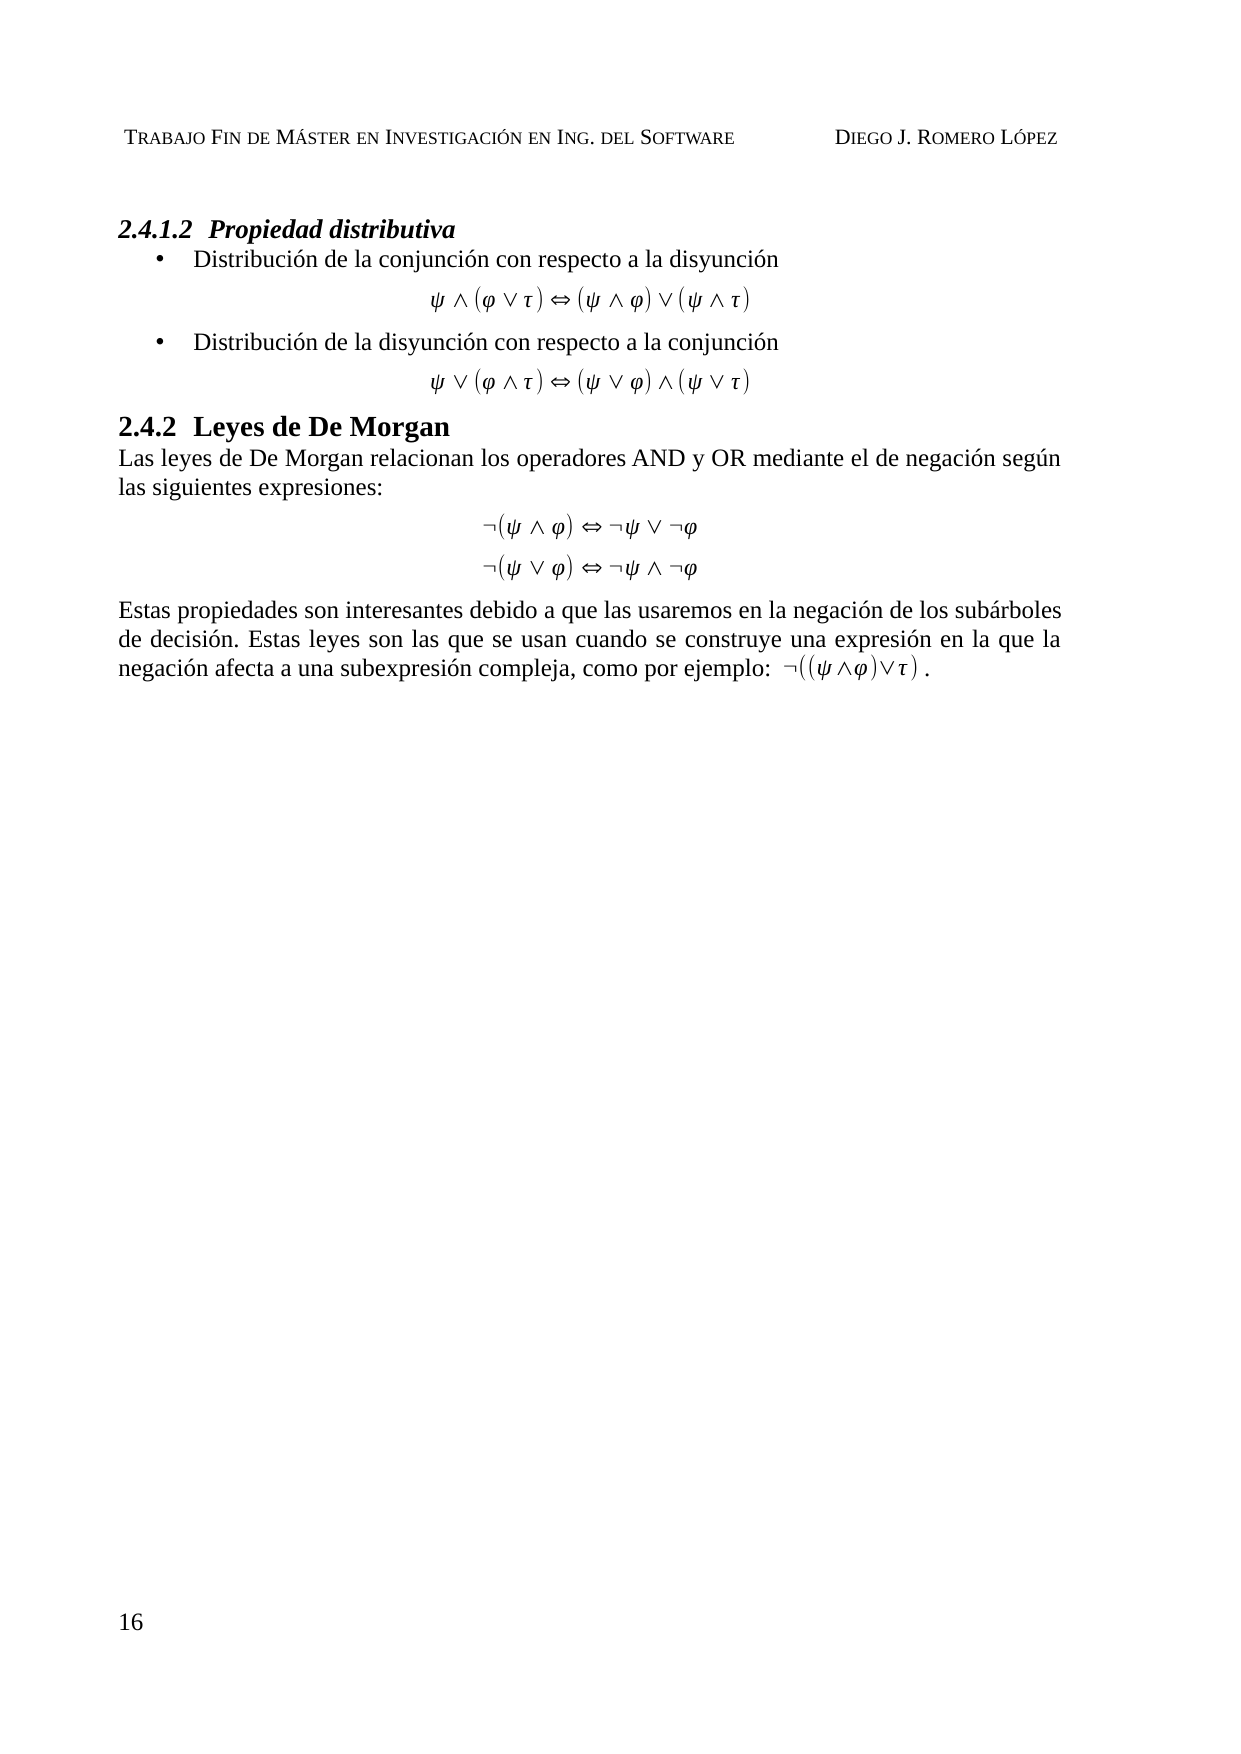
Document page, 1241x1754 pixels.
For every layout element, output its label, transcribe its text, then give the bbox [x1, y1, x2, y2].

list Distribución de la disyunción con respecto a la conjunción [156, 327, 1063, 356]
list Distribución de la conjunción con respecto a la disyunción [156, 244, 1063, 273]
subtitle Propiedad distributiva [118, 213, 1063, 244]
text Estas propiedades son interesantes debido a que las usaremos en la negación de los subárboles de decisión. Estas leyes son las que se usan cuando se construye una expresión en la que la negación afecta a una subexpresión compleja, como por ejemplo: . [118, 596, 1063, 682]
subtitle Leyes de De Morgan [118, 409, 1063, 443]
text Las leyes de De Morgan relacionan los operadores AND y OR mediante el de negación según las siguientes expresiones: [118, 443, 1063, 500]
